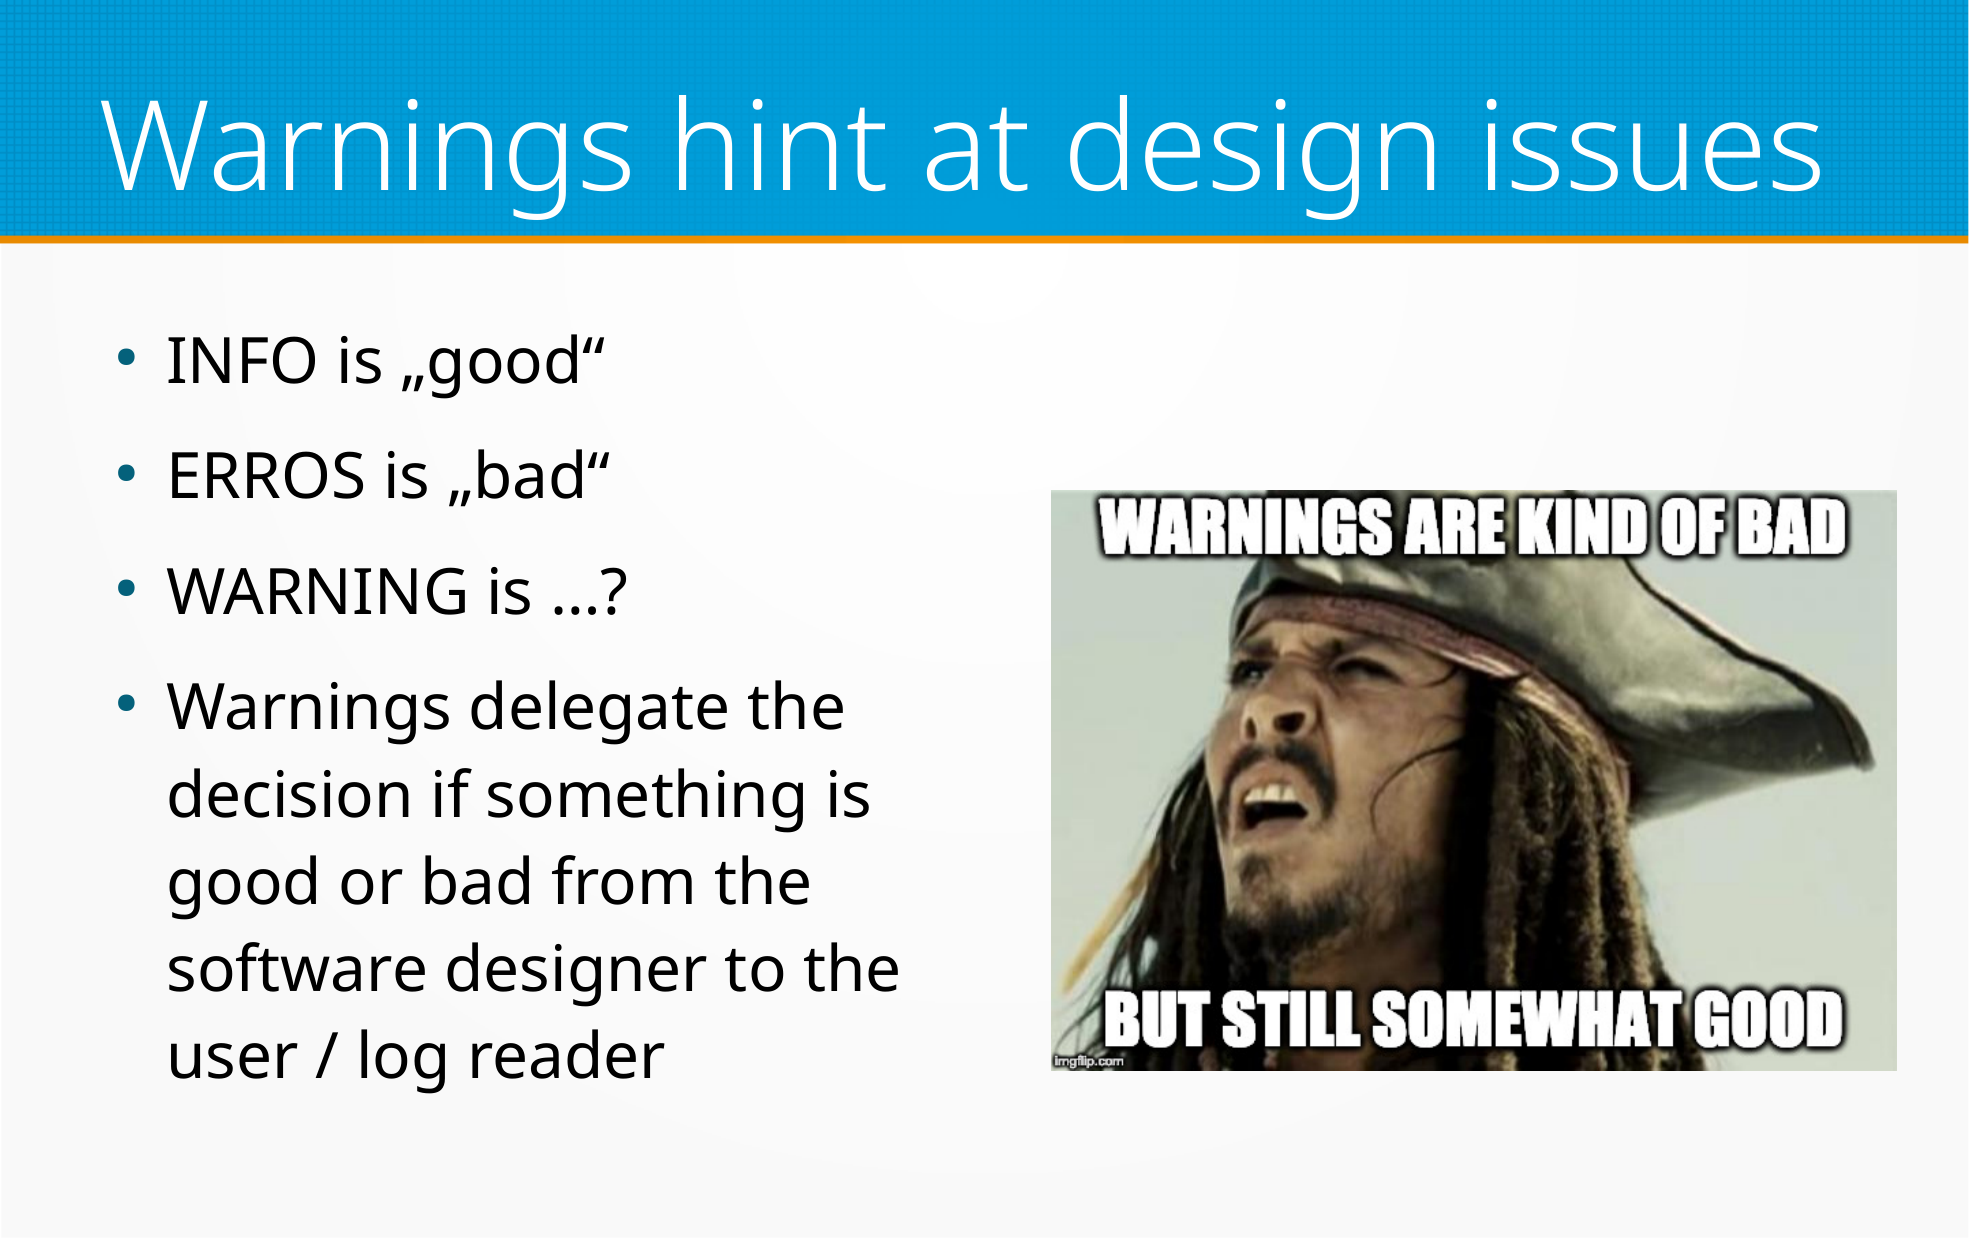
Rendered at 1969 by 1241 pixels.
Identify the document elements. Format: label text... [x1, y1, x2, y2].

title Warnings hint at design issues [98, 19, 1870, 227]
picture [0, 236, 1969, 1241]
list INFO is „good“ ERROS is „bad“ WARNING is …? Warnings delegate the decision if something is good or bad from the software designer to the user / log reader [98, 315, 1016, 1099]
